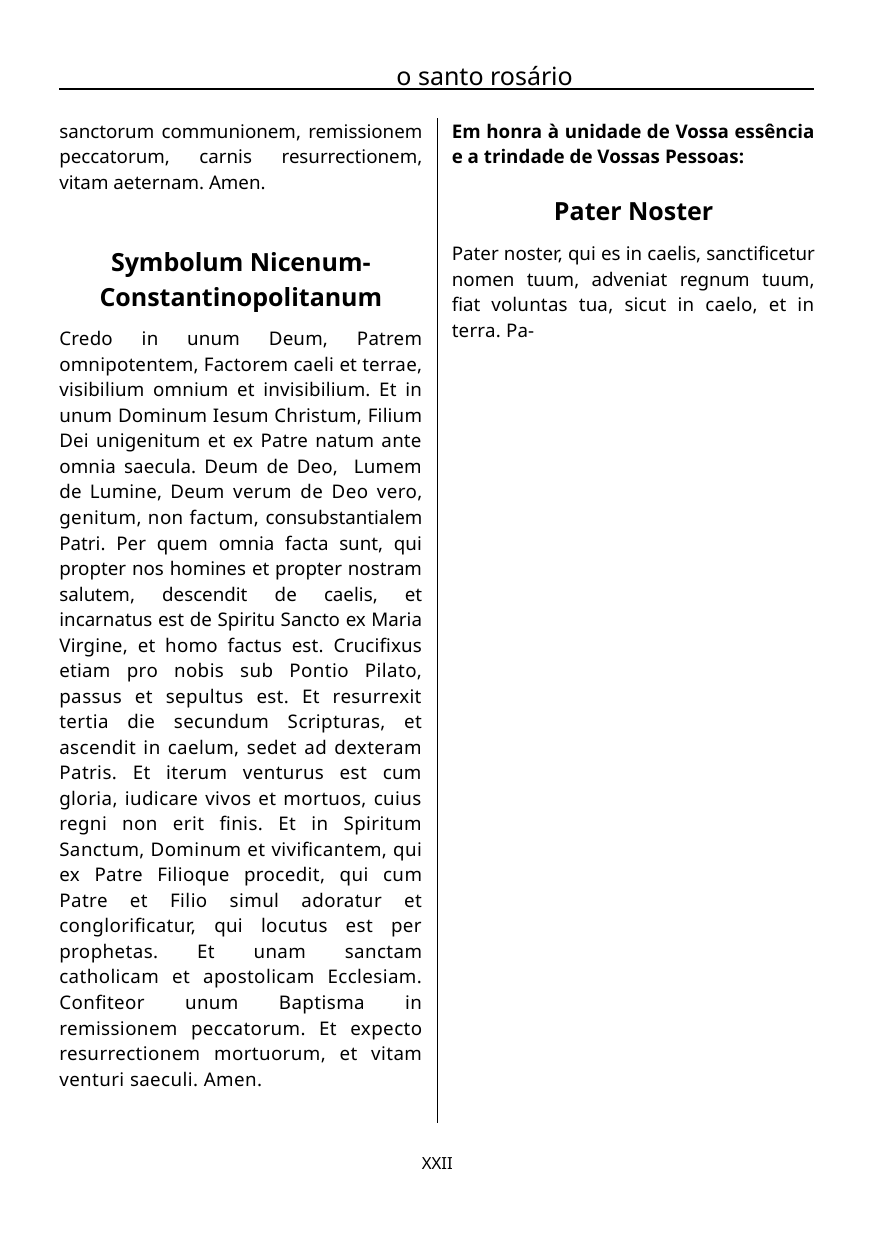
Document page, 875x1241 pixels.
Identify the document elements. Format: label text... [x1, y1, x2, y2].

text Em honra à unidade de Vossa essência e a trindade de Vossas Pessoas: [452, 118, 815, 169]
subtitle Pater Noster [452, 194, 815, 228]
text Credo in unum Deum, Patrem omnipotentem, Factorem caeli et terrae, visibilium omnium et invisibilium. Et in unum Dominum Iesum Christum, Filium Dei unigenitum et ex Patre natum ante omnia saecula. Deum de Deo, Lumem de Lumine, Deum verum de Deo vero, genitum, non factum, consubstantialem Patri. Per quem omnia facta sunt, qui propter nos homines et propter nostram salutem, descendit de caelis, et incarnatus est de Spiritu Sancto ex Maria Virgine, et homo factus est. Crucifixus etiam pro nobis sub Pontio Pilato, passus et sepultus est. Et resurrexit tertia die secundum Scripturas, et ascendit in caelum, sedet ad dexteram Patris. Et iterum venturus est cum gloria, iudicare vivos et mortuos, cuius regni non erit finis. Et in Spiritum Sanctum, Dominum et vivificantem, qui ex Patre Filioque procedit, qui cum Patre et Filio simul adoratur et conglorificatur, qui locutus est per prophetas. Et unam sanctam catholicam et apostolicam Ecclesiam. Confiteor unum Baptisma in remissionem peccatorum. Et expecto resurrectionem mortuorum, et vitam venturi saeculi. Amen. [59, 326, 422, 1091]
subtitle Symbolum Nicenum-Constantinopolitanum [59, 245, 422, 313]
text sanctorum communionem, remissionem peccatorum, carnis resurrectionem, vitam aeternam. Amen. [59, 118, 422, 194]
text Pater noster, qui es in caelis, sanctificetur nomen tuum, adveniat regnum tuum, fiat voluntas tua, sicut in caelo, et in terra. Pa- [452, 241, 815, 343]
